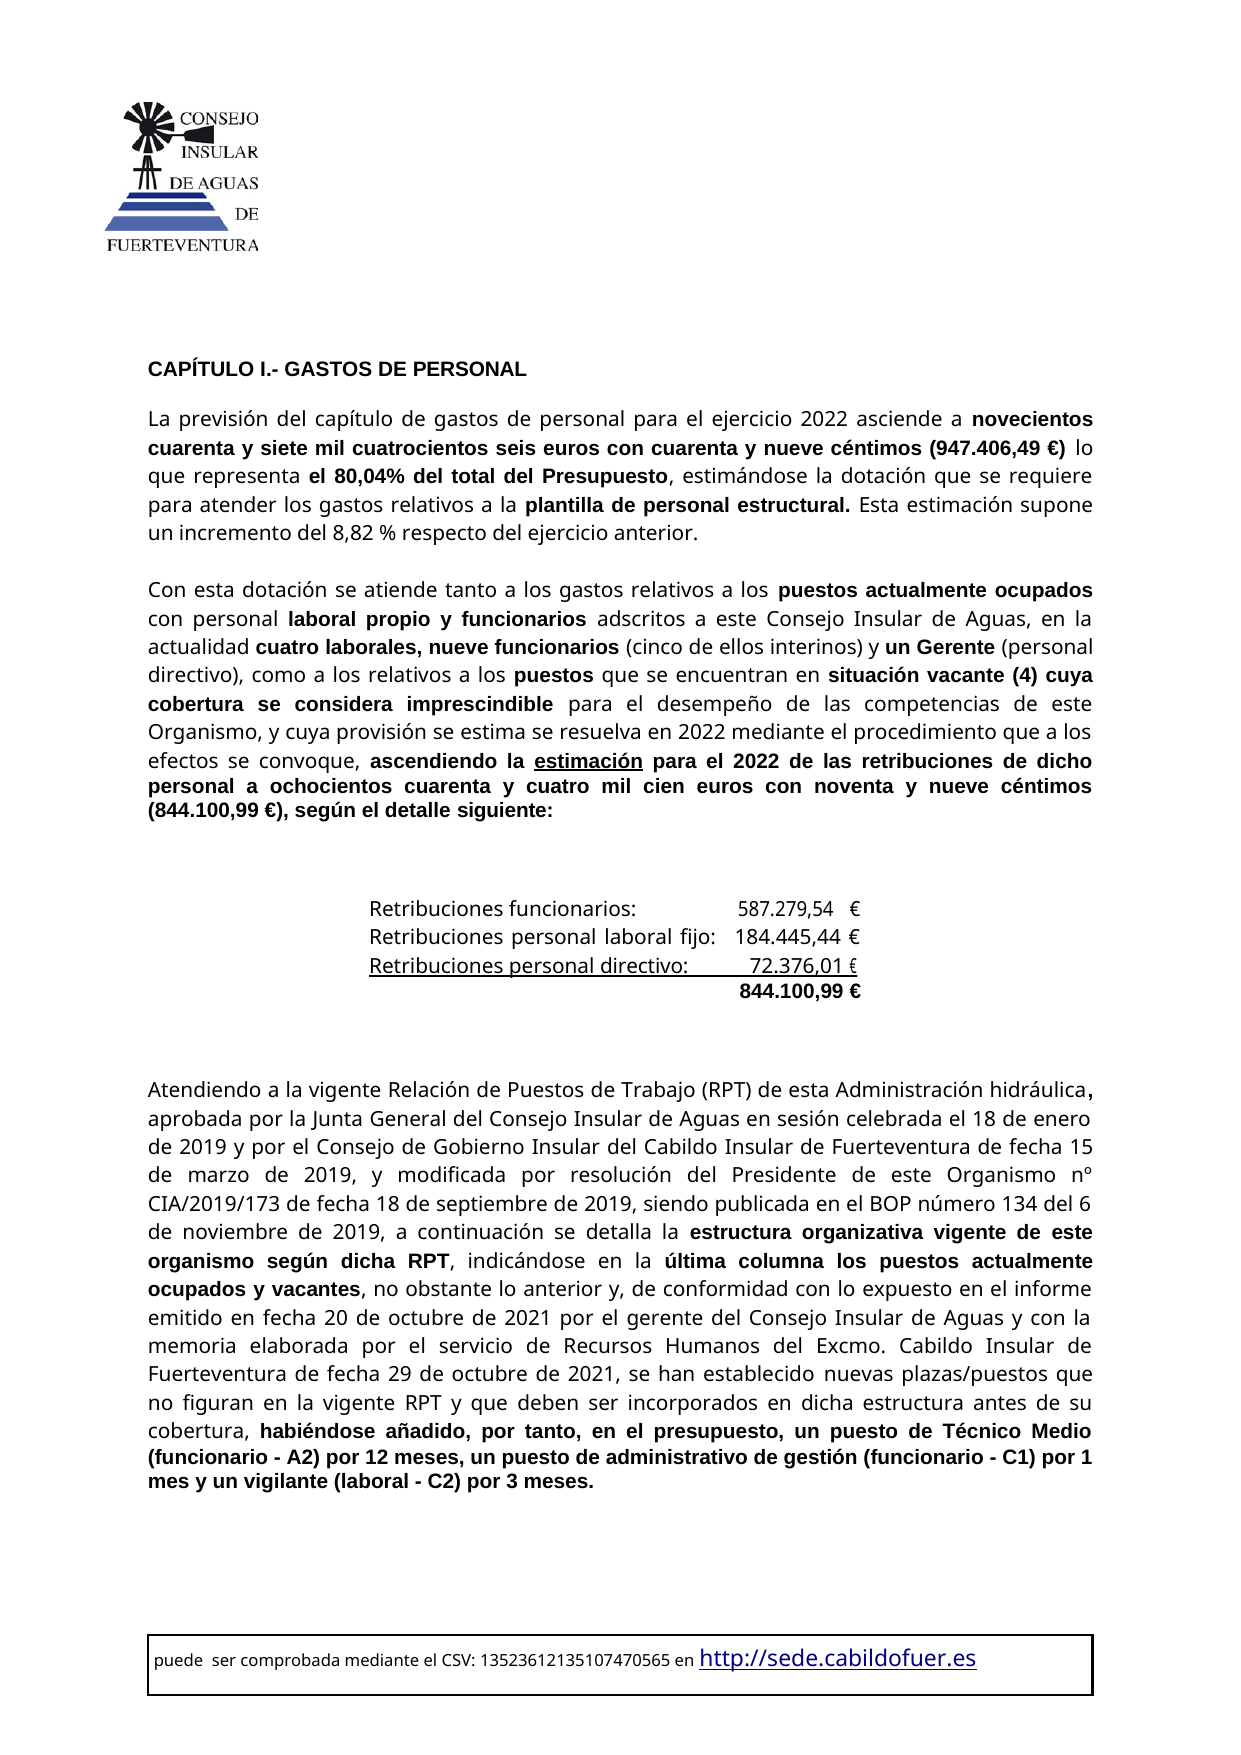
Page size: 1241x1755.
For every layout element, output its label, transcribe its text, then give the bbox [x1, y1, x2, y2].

text Con esta dotación se atiende tanto a los gastos relativos a los puestos actualmente ocupados con personal laboral propio y funcionarios adscritos a este Consejo Insular de Aguas, en la actualidad cuatro laborales, nueve funcionarios (cinco de ellos interinos) y un Gerente (personal directivo), como a los relativos a los puestos que se encuentran en situación vacante (4) cuya cobertura se considera imprescindible para el desempeño de las competencias de este Organismo, y cuya provisión se estima se resuelva en 2022 mediante el procedimiento que a los efectos se convoque, ascendiendo la estimación para el 2022 de las retribuciones de dicho personal a ochocientos cuarenta y cuatro mil cien euros con noventa y nueve céntimos (844.100,99 €), según el detalle siguiente: [148, 575, 1093, 822]
text La previsión del capítulo de gastos de personal para el ejercicio 2022 asciende a novecientos cuarenta y siete mil cuatrocientos seis euros con cuarenta y nueve céntimos (947.406,49 €) lo que representa el 80,04% del total del Presupuesto, estimándose la dotación que se requiere para atender los gastos relativos a la plantilla de personal estructural. Esta estimación supone un incremento del 8,82 % respecto del ejercicio anterior. [148, 404, 1093, 547]
text Atendiendo a la vigente Relación de Puestos de Trabajo (RPT) de esta Administración hidráulica, aprobada por la Junta General del Consejo Insular de Aguas en sesión celebrada el 18 de enero de 2019 y por el Consejo de Gobierno Insular del Cabildo Insular de Fuerteventura de fecha 15 de marzo de 2019, y modificada por resolución del Presidente de este Organismo nº CIA/2019/173 de fecha 18 de septiembre de 2019, siendo publicada en el BOP número 134 del 6 de noviembre de 2019, a continuación se detalla la estructura organizativa vigente de este organismo según dicha RPT, indicándose en la última columna los puestos actualmente ocupados y vacantes, no obstante lo anterior y, de conformidad con lo expuesto en el informe emitido en fecha 20 de octubre de 2021 por el gerente del Consejo Insular de Aguas y con la memoria elaborada por el servicio de Recursos Humanos del Excmo. Cabildo Insular de Fuerteventura de fecha 29 de octubre de 2021, se han establecido nuevas plazas/puestos que no figuran en la vigente RPT y que deben ser incorporados en dicha estructura antes de su cobertura, habiéndose añadido, por tanto, en el presupuesto, un puesto de Técnico Medio (funcionario - A2) por 12 meses, un puesto de administrativo de gestión (funcionario - C1) por 1 mes y un vigilante (laboral - C2) por 3 meses. [148, 1075, 1093, 1493]
text CAPÍTULO I.- GASTOS DE PERSONAL [148, 357, 1108, 381]
text 844.100,99 € [739, 979, 1108, 1003]
text Retribuciones funcionarios: 587.279,54 € Retribuciones personal laboral fijo: 184.445,44 € Retribuciones personal directivo: 72.376,01 € [369, 894, 860, 979]
